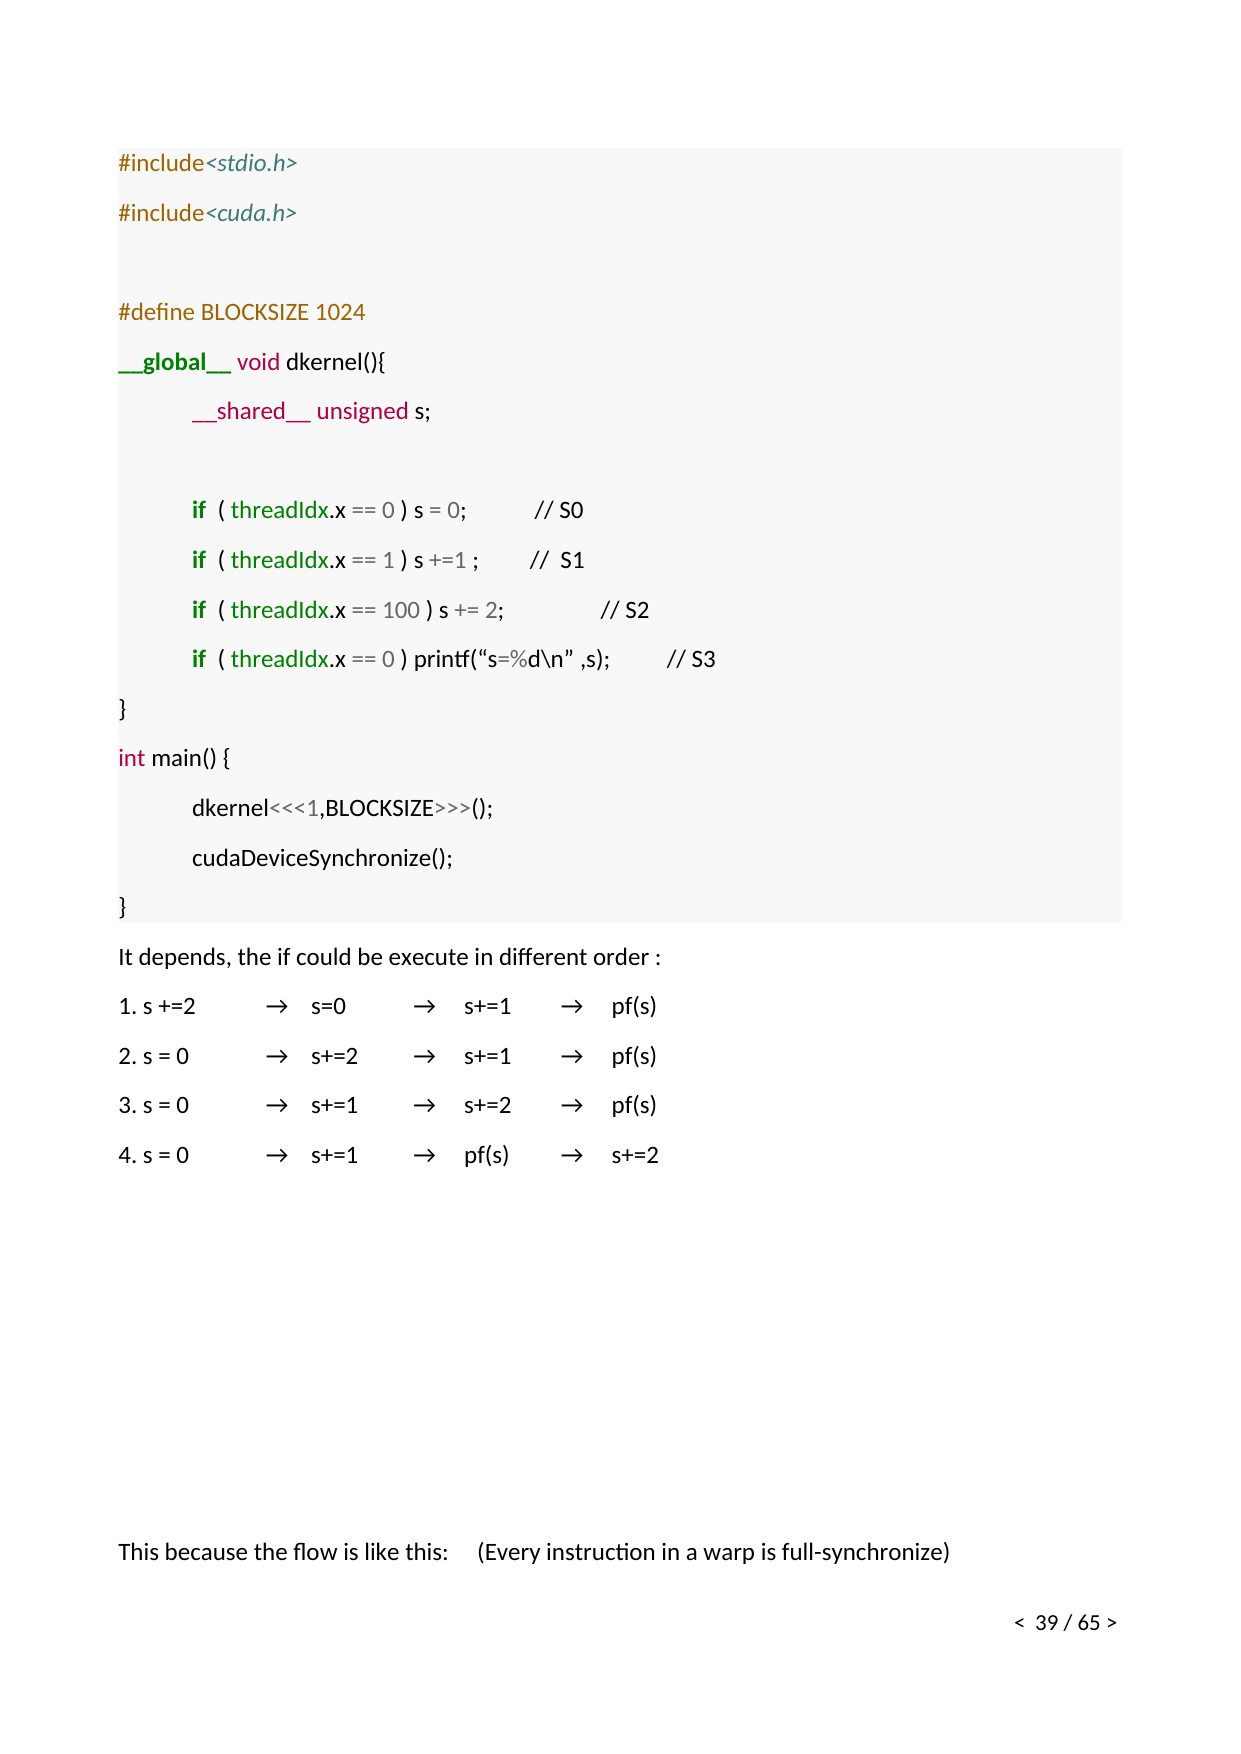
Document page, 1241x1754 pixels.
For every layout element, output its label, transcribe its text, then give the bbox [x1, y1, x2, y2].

text if ( threadIdx.x == 100 ) s += 2; // S2 [118, 594, 1122, 624]
text if ( threadIdx.x == 0 ) printf(“s=%d\n” ,s); // S3 [118, 643, 1122, 674]
text __global__ void dkernel(){ [118, 346, 1122, 376]
text if ( threadIdx.x == 0 ) s = 0; // S0 [118, 495, 1122, 525]
text It depends, the if could be execute in different order : [118, 941, 1122, 971]
text } [118, 891, 1122, 922]
text This because the flow is like this: (Every instruction in a warp is full-synchronize) [118, 1536, 1122, 1566]
text int main() { [118, 743, 1122, 773]
text if ( threadIdx.x == 1 ) s +=1 ; // S1 [118, 544, 1122, 575]
text #include<stdio.h> [118, 148, 1122, 178]
text #define BLOCKSIZE 1024 [118, 296, 1122, 327]
text 2. s = 0 → s+=2 → s+=1 → pf(s) [118, 1040, 1122, 1071]
text cudaDeviceSynchronize(); [118, 842, 1122, 872]
text 3. s = 0 → s+=1 → s+=2 → pf(s) [118, 1090, 1122, 1120]
text } [118, 693, 1122, 723]
text __shared__ unsigned s; [118, 396, 1122, 426]
text dkernel<<<1,BLOCKSIZE>>>(); [118, 792, 1122, 823]
text 1. s +=2 → s=0 → s+=1 → pf(s) [118, 991, 1122, 1021]
text 4. s = 0 → s+=1 → pf(s) → s+=2 [118, 1139, 1122, 1170]
text #include<cuda.h> [118, 197, 1122, 228]
